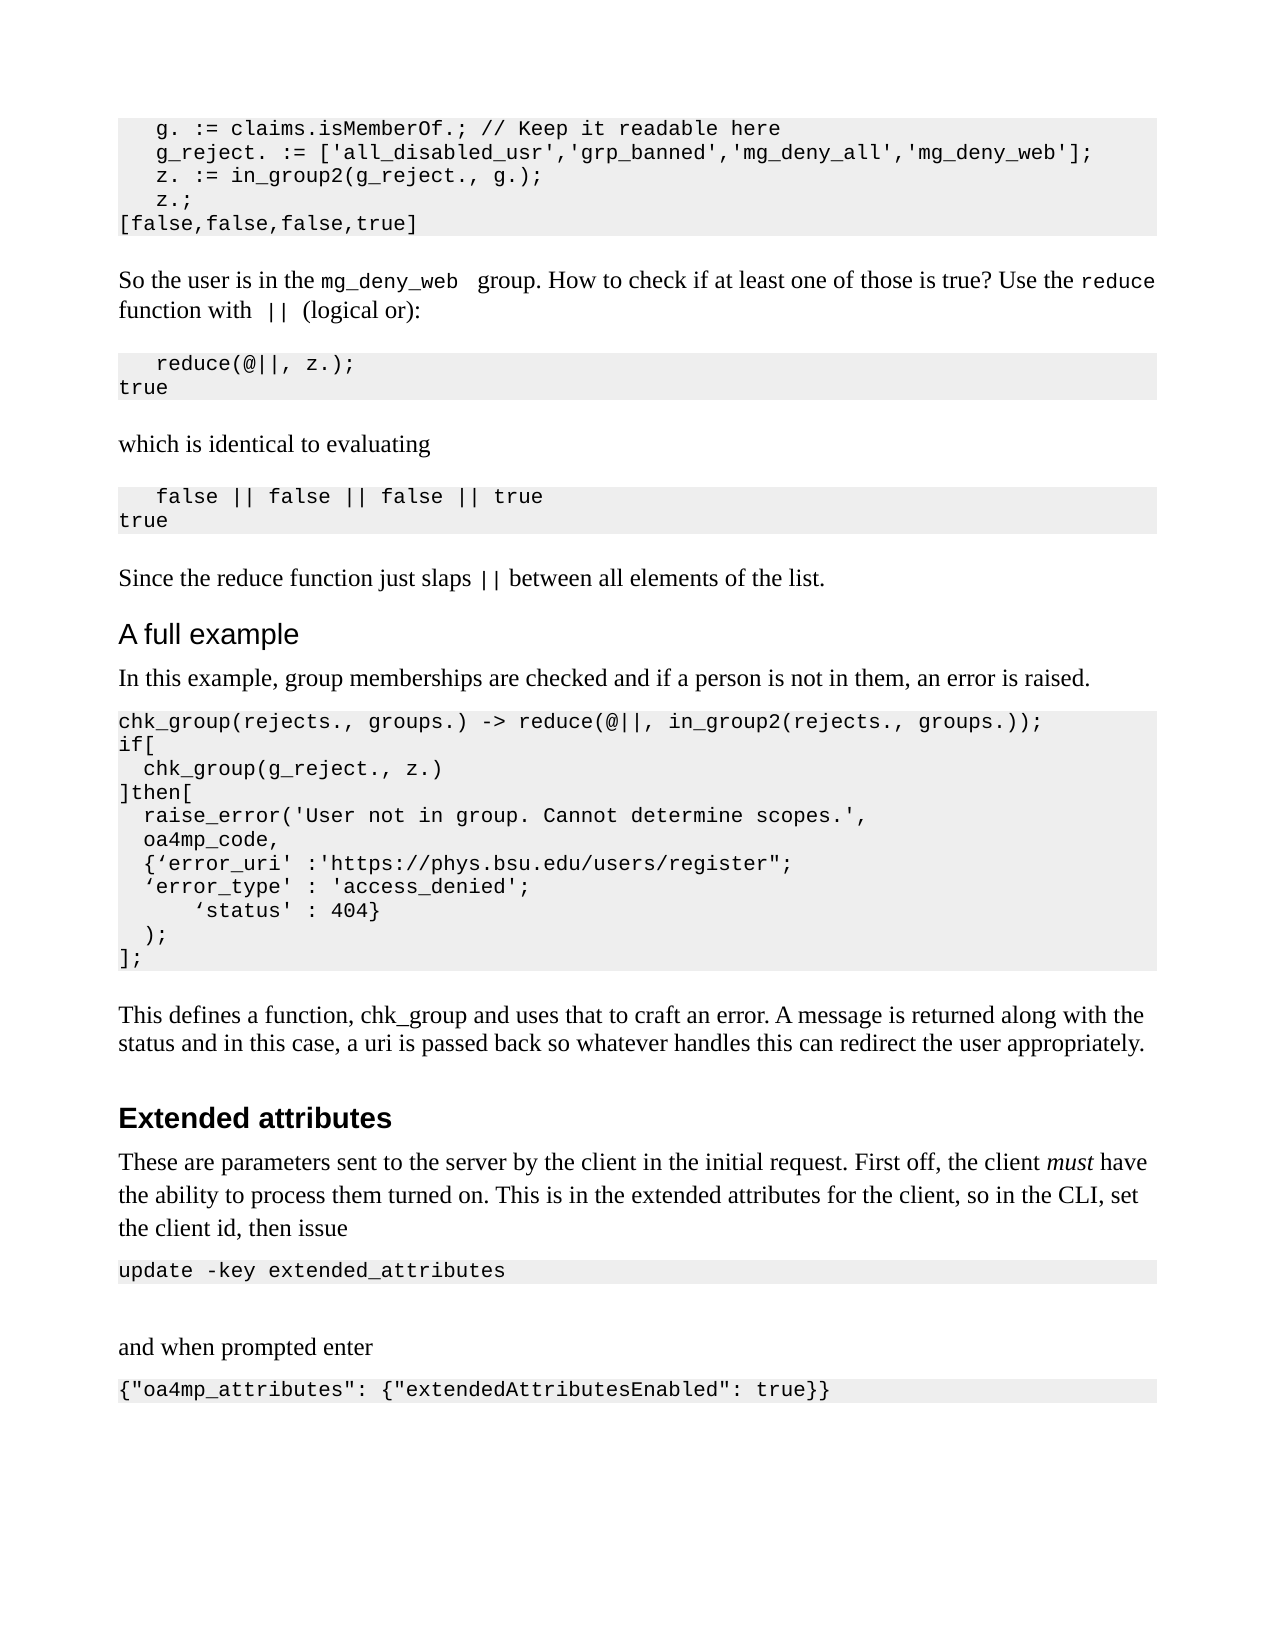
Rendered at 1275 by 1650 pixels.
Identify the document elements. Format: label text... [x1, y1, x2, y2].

text ); ]; [118, 924, 1157, 971]
text which is identical to evaluating [118, 429, 1157, 458]
text raise_error('User not in group. Cannot determine scopes.', [118, 805, 1157, 829]
text g. := claims.isMemberOf.; // Keep it readable here [118, 118, 1157, 142]
text So the user is in the mg_deny_web group. How to check if at least one of those is true? Use the reduce function with || (logical or): [118, 265, 1157, 324]
text z. := in_group2(g_reject., g.); [118, 165, 1157, 189]
subtitle A full example [118, 617, 1157, 651]
text [false,false,false,true] [118, 213, 1157, 236]
text These are parameters sent to the server by the client in the initial request. First off, the client must have the ability to process them turned on. This is in the extended attributes for the client, so in the CLI, set the client id, then issue [118, 1147, 1157, 1242]
text oa4mp_code, {‘error_uri' :'https://phys.bsu.edu/users/register"; ‘error_type' : 'access_denied'; ‘status' : 404} [118, 829, 1157, 924]
text In this example, group memberships are checked and if a person is not in them, an error is raised. [118, 663, 1157, 692]
text true [118, 377, 1157, 400]
text true [118, 510, 1157, 534]
text Since the reduce function just slaps || between all elements of the list. [118, 563, 1157, 592]
subtitle Extended attributes [118, 1101, 1157, 1134]
text and when prompted enter [118, 1332, 1157, 1360]
text chk_group(rejects., groups.) -> reduce(@||, in_group2(rejects., groups.)); [118, 711, 1157, 734]
text This defines a function, chk_group and uses that to craft an error. A message is returned along with the status and in this case, a uri is passed back so whatever handles this can redirect the user appropriately. [118, 1000, 1157, 1057]
text false || false || false || true [118, 487, 1157, 510]
text {"oa4mp_attributes": {"extendedAttributesEnabled": true}} [118, 1379, 1157, 1403]
text if[ chk_group(g_reject., z.) ]then[ [118, 734, 1157, 805]
text g_reject. := ['all_disabled_usr','grp_banned','mg_deny_all','mg_deny_web']; [118, 142, 1157, 165]
text update -key extended_attributes [118, 1260, 1157, 1284]
text z.; [118, 189, 1157, 213]
text reduce(@||, z.); [118, 353, 1157, 377]
